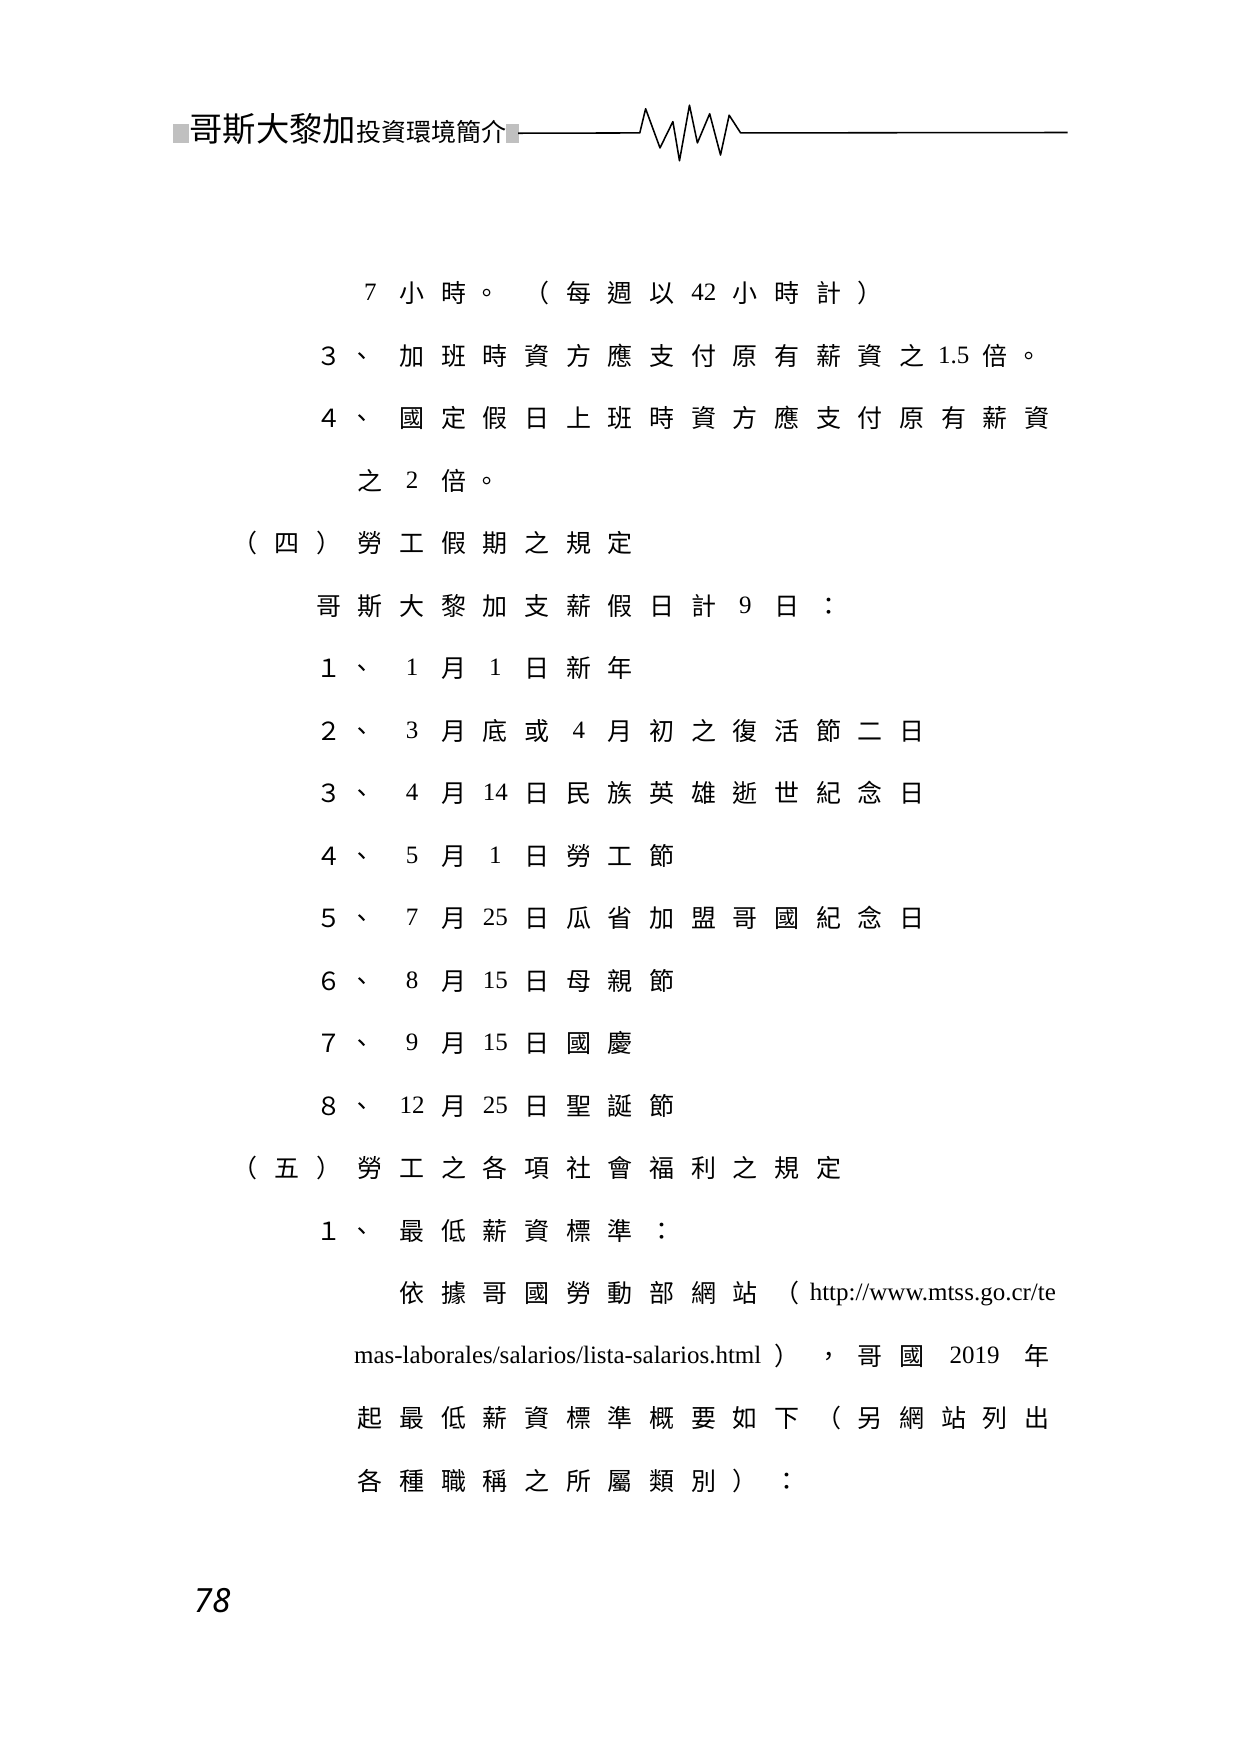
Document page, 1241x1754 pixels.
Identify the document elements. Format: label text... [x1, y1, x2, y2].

text 7小時。（每週以42小時計） [281, 250, 1058, 313]
text 依據哥國勞動部網站（http://www.mtss.go.cr/temas-laborales/salarios/lista-salarios.html），哥國2019年起最低薪資標準概要如下（另網站列出各種職稱之所屬類別）： [330, 1250, 1058, 1500]
text ２、3月底或4月初之復活節二日 [281, 688, 1058, 750]
text ６、8月15日母親節 [281, 938, 1058, 1000]
text （四）勞工假期之規定 [207, 500, 1058, 563]
text ７、9月15日國慶 [281, 1000, 1058, 1063]
text ３、4月14日民族英雄逝世紀念日 [281, 750, 1058, 813]
text １、最低薪資標準： [281, 1188, 1058, 1250]
text 哥斯大黎加支薪假日計9日： [281, 563, 1058, 625]
text １、1月1日新年 [281, 625, 1058, 688]
text ８、12月25日聖誕節 [281, 1063, 1058, 1125]
text ５、7月25日瓜省加盟哥國紀念日 [281, 875, 1058, 938]
text ４、5月1日勞工節 [281, 813, 1058, 875]
text （五）勞工之各項社會福利之規定 [207, 1125, 1058, 1188]
text ３、加班時資方應支付原有薪資之1.5倍。 [281, 313, 1058, 375]
text ４、國定假日上班時資方應支付原有薪資之2倍。 [281, 375, 1058, 500]
